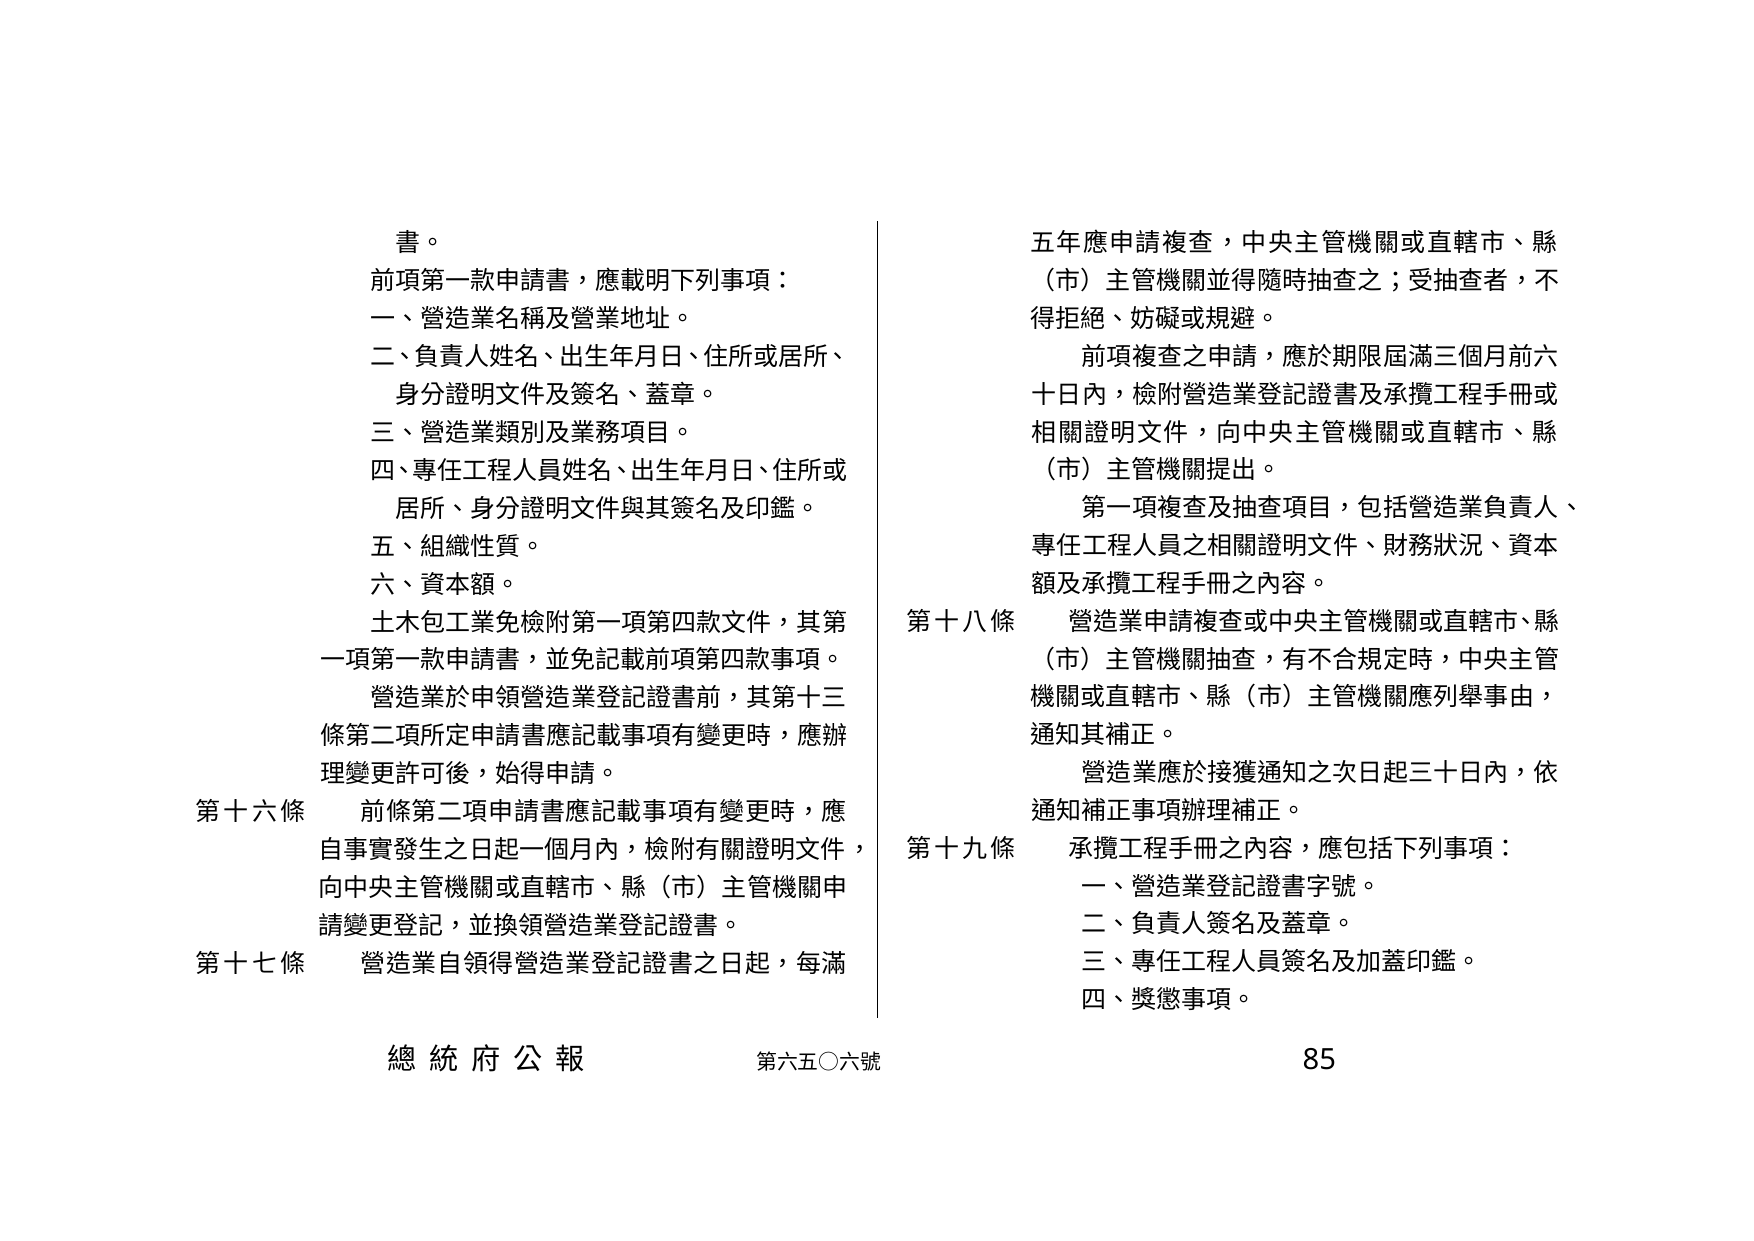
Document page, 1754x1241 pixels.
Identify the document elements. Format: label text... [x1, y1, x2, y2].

text 書。 [370, 222, 847, 259]
text 第十七條 營造業自領得營造業登記證書之日起，每滿 [195, 942, 847, 980]
text 第十六條 前條第二項申請書應記載事項有變更時，應自事實發生之日起一個月內，檢附有關證明文件，向中央主管機關或直轄市、縣（市）主管機關申請變更登記，並換領營造業登記證書。 [195, 790, 847, 942]
text 前項第一款申請書，應載明下列事項： [320, 259, 847, 297]
text 土木包工業免檢附第一項第四款文件，其第一項第一款申請書，並免記載前項第四款事項。 [320, 601, 847, 677]
text 四、專任工程人員姓名、出生年月日、住所或居所、身分證明文件與其簽名及印鑑。 [370, 449, 847, 525]
text 四、獎懲事項。 [1082, 978, 1559, 1016]
text 五年應申請複查，中央主管機關或直轄市、縣（市）主管機關並得隨時抽查之；受抽查者，不得拒絕、妨礙或規避。 [907, 222, 1559, 335]
text 一、營造業名稱及營業地址。 [370, 297, 847, 335]
text 前項複查之申請，應於期限屆滿三個月前六十日內，檢附營造業登記證書及承攬工程手冊或相關證明文件，向中央主管機關或直轄市、縣（市）主管機關提出。 [1032, 335, 1559, 487]
text 二、負責人簽名及蓋章。 [1082, 902, 1559, 940]
text 三、營造業類別及業務項目。 [370, 411, 847, 449]
text 第十九條 承攬工程手冊之內容，應包括下列事項： [907, 827, 1559, 865]
text 三、專任工程人員簽名及加蓋印鑑。 [1082, 940, 1559, 978]
text 營造業應於接獲通知之次日起三十日內，依通知補正事項辦理補正。 [1032, 751, 1559, 827]
text 第一項複查及抽查項目，包括營造業負責人、專任工程人員之相關證明文件、財務狀況、資本額及承攬工程手冊之內容。 [1032, 487, 1559, 600]
text 一、營造業登記證書字號。 [1082, 865, 1559, 902]
text 二、負責人姓名、出生年月日、住所或居所、身分證明文件及簽名、蓋章。 [370, 335, 847, 411]
text 五、組織性質。 [370, 525, 847, 563]
text 營造業於申領營造業登記證書前，其第十三條第二項所定申請書應記載事項有變更時，應辦理變更許可後，始得申請。 [320, 677, 847, 790]
text 第十八條 營造業申請複查或中央主管機關或直轄市、縣（市）主管機關抽查，有不合規定時，中央主管機關或直轄市、縣（市）主管機關應列舉事由，通知其補正。 [907, 600, 1559, 751]
text 六、資本額。 [370, 563, 847, 601]
